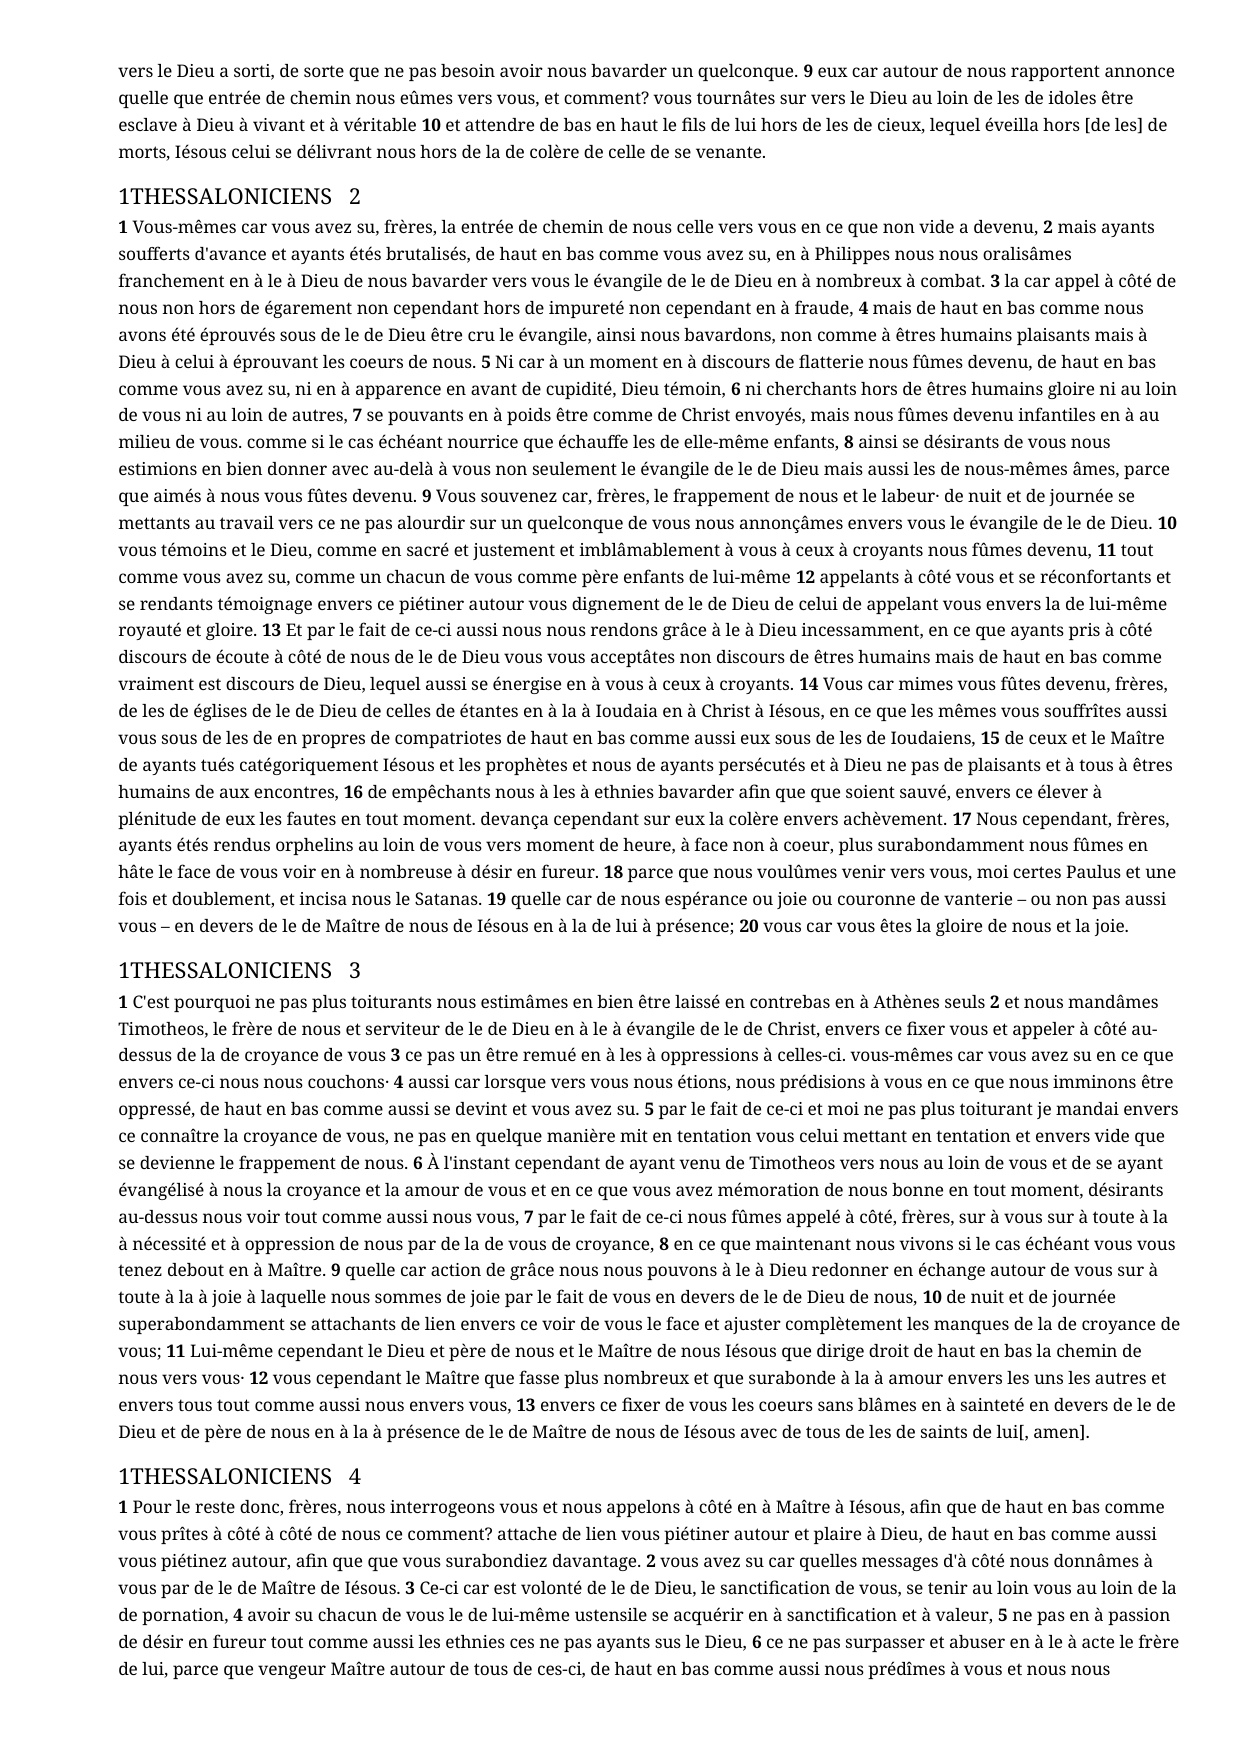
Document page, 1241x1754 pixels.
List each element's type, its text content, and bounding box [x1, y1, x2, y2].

text 1THESSALONICIENS 3 [118, 956, 1181, 985]
text vers le Dieu a sorti, de sorte que ne pas besoin avoir nous bavarder un quelconque. 9 eux car autour de nous rapportent annonce quelle que entrée de chemin nous eûmes vers vous, et comment? vous tournâtes sur vers le Dieu au loin de les de idoles être esclave à Dieu à vivant et à véritable 10 et attendre de bas en haut le fils de lui hors de les de cieux, lequel éveilla hors [de les] de morts, Iésous celui se délivrant nous hors de la de colère de celle de se venante. [118, 59, 1181, 163]
text 1THESSALONICIENS 4 [118, 1461, 1181, 1491]
text 1 Vous-mêmes car vous avez su, frères, la entrée de chemin de nous celle vers vous en ce que non vide a devenu, 2 mais ayants soufferts d'avance et ayants étés brutalisés, de haut en bas comme vous avez su, en à Philippes nous nous oralisâmes franchement en à le à Dieu de nous bavarder vers vous le évangile de le de Dieu en à nombreux à combat. 3 la car appel à côté de nous non hors de égarement non cependant hors de impureté non cependant en à fraude, 4 mais de haut en bas comme nous avons été éprouvés sous de le de Dieu être cru le évangile, ainsi nous bavardons, non comme à êtres humains plaisants mais à Dieu à celui à éprouvant les coeurs de nous. 5 Ni car à un moment en à discours de flatterie nous fûmes devenu, de haut en bas comme vous avez su, ni en à apparence en avant de cupidité, Dieu témoin, 6 ni cherchants hors de êtres humains gloire ni au loin de vous ni au loin de autres, 7 se pouvants en à poids être comme de Christ envoyés, mais nous fûmes devenu infantiles en à au milieu de vous. comme si le cas échéant nourrice que échauffe les de elle-même enfants, 8 ainsi se désirants de vous nous estimions en bien donner avec au-delà à vous non seulement le évangile de le de Dieu mais aussi les de nous-mêmes âmes, parce que aimés à nous vous fûtes devenu. 9 Vous souvenez car, frères, le frappement de nous et le labeur· de nuit et de journée se mettants au travail vers ce ne pas alourdir sur un quelconque de vous nous annonçâmes envers vous le évangile de le de Dieu. 10 vous témoins et le Dieu, comme en sacré et justement et imblâmablement à vous à ceux à croyants nous fûmes devenu, 11 tout comme vous avez su, comme un chacun de vous comme père enfants de lui-même 12 appelants à côté vous et se réconfortants et se rendants témoignage envers ce piétiner autour vous dignement de le de Dieu de celui de appelant vous envers la de lui-même royauté et gloire. 13 Et par le fait de ce-ci aussi nous nous rendons grâce à le à Dieu incessamment, en ce que ayants pris à côté discours de écoute à côté de nous de le de Dieu vous vous acceptâtes non discours de êtres humains mais de haut en bas comme vraiment est discours de Dieu, lequel aussi se énergise en à vous à ceux à croyants. 14 Vous car mimes vous fûtes devenu, frères, de les de églises de le de Dieu de celles de étantes en à la à Ioudaia en à Christ à Iésous, en ce que les mêmes vous souffrîtes aussi vous sous de les de en propres de compatriotes de haut en bas comme aussi eux sous de les de Ioudaiens, 15 de ceux et le Maître de ayants tués catégoriquement Iésous et les prophètes et nous de ayants persécutés et à Dieu ne pas de plaisants et à tous à êtres humains de aux encontres, 16 de empêchants nous à les à ethnies bavarder afin que que soient sauvé, envers ce élever à plénitude de eux les fautes en tout moment. devança cependant sur eux la colère envers achèvement. 17 Nous cependant, frères, ayants étés rendus orphelins au loin de vous vers moment de heure, à face non à coeur, plus surabondamment nous fûmes en hâte le face de vous voir en à nombreuse à désir en fureur. 18 parce que nous voulûmes venir vers vous, moi certes Paulus et une fois et doublement, et incisa nous le Satanas. 19 quelle car de nous espérance ou joie ou couronne de vanterie – ou non pas aussi vous – en devers de le de Maître de nous de Iésous en à la de lui à présence; 20 vous car vous êtes la gloire de nous et la joie. [118, 215, 1181, 937]
text 1THESSALONICIENS 2 [118, 181, 1181, 211]
text 1 Pour le reste donc, frères, nous interrogeons vous et nous appelons à côté en à Maître à Iésous, afin que de haut en bas comme vous prîtes à côté à côté de nous ce comment? attache de lien vous piétiner autour et plaire à Dieu, de haut en bas comme aussi vous piétinez autour, afin que que vous surabondiez davantage. 2 vous avez su car quelles messages d'à côté nous donnâmes à vous par de le de Maître de Iésous. 3 Ce-ci car est volonté de le de Dieu, le sanctification de vous, se tenir au loin vous au loin de la de pornation, 4 avoir su chacun de vous le de lui-même ustensile se acquérir en à sanctification et à valeur, 5 ne pas en à passion de désir en fureur tout comme aussi les ethnies ces ne pas ayants sus le Dieu, 6 ce ne pas surpasser et abuser en à le à acte le frère de lui, parce que vengeur Maître autour de tous de ces-ci, de haut en bas comme aussi nous prédîmes à vous et nous nous [118, 1495, 1181, 1680]
text 1 C'est pourquoi ne pas plus toiturants nous estimâmes en bien être laissé en contrebas en à Athènes seuls 2 et nous mandâmes Timotheos, le frère de nous et serviteur de le de Dieu en à le à évangile de le de Christ, envers ce fixer vous et appeler à côté au-dessus de la de croyance de vous 3 ce pas un être remué en à les à oppressions à celles-ci. vous-mêmes car vous avez su en ce que envers ce-ci nous nous couchons· 4 aussi car lorsque vers vous nous étions, nous prédisions à vous en ce que nous imminons être oppressé, de haut en bas comme aussi se devint et vous avez su. 5 par le fait de ce-ci et moi ne pas plus toiturant je mandai envers ce connaître la croyance de vous, ne pas en quelque manière mit en tentation vous celui mettant en tentation et envers vide que se devienne le frappement de nous. 6 À l'instant cependant de ayant venu de Timotheos vers nous au loin de vous et de se ayant évangélisé à nous la croyance et la amour de vous et en ce que vous avez mémoration de nous bonne en tout moment, désirants au-dessus nous voir tout comme aussi nous vous, 7 par le fait de ce-ci nous fûmes appelé à côté, frères, sur à vous sur à toute à la à nécessité et à oppression de nous par de la de vous de croyance, 8 en ce que maintenant nous vivons si le cas échéant vous vous tenez debout en à Maître. 9 quelle car action de grâce nous nous pouvons à le à Dieu redonner en échange autour de vous sur à toute à la à joie à laquelle nous sommes de joie par le fait de vous en devers de le de Dieu de nous, 10 de nuit et de journée superabondamment se attachants de lien envers ce voir de vous le face et ajuster complètement les manques de la de croyance de vous; 11 Lui-même cependant le Dieu et père de nous et le Maître de nous Iésous que dirige droit de haut en bas la chemin de nous vers vous· 12 vous cependant le Maître que fasse plus nombreux et que surabonde à la à amour envers les uns les autres et envers tous tout comme aussi nous envers vous, 13 envers ce fixer de vous les coeurs sans blâmes en à sainteté en devers de le de Dieu et de père de nous en à la à présence de le de Maître de nous de Iésous avec de tous de les de saints de lui[, amen]. [118, 990, 1181, 1443]
